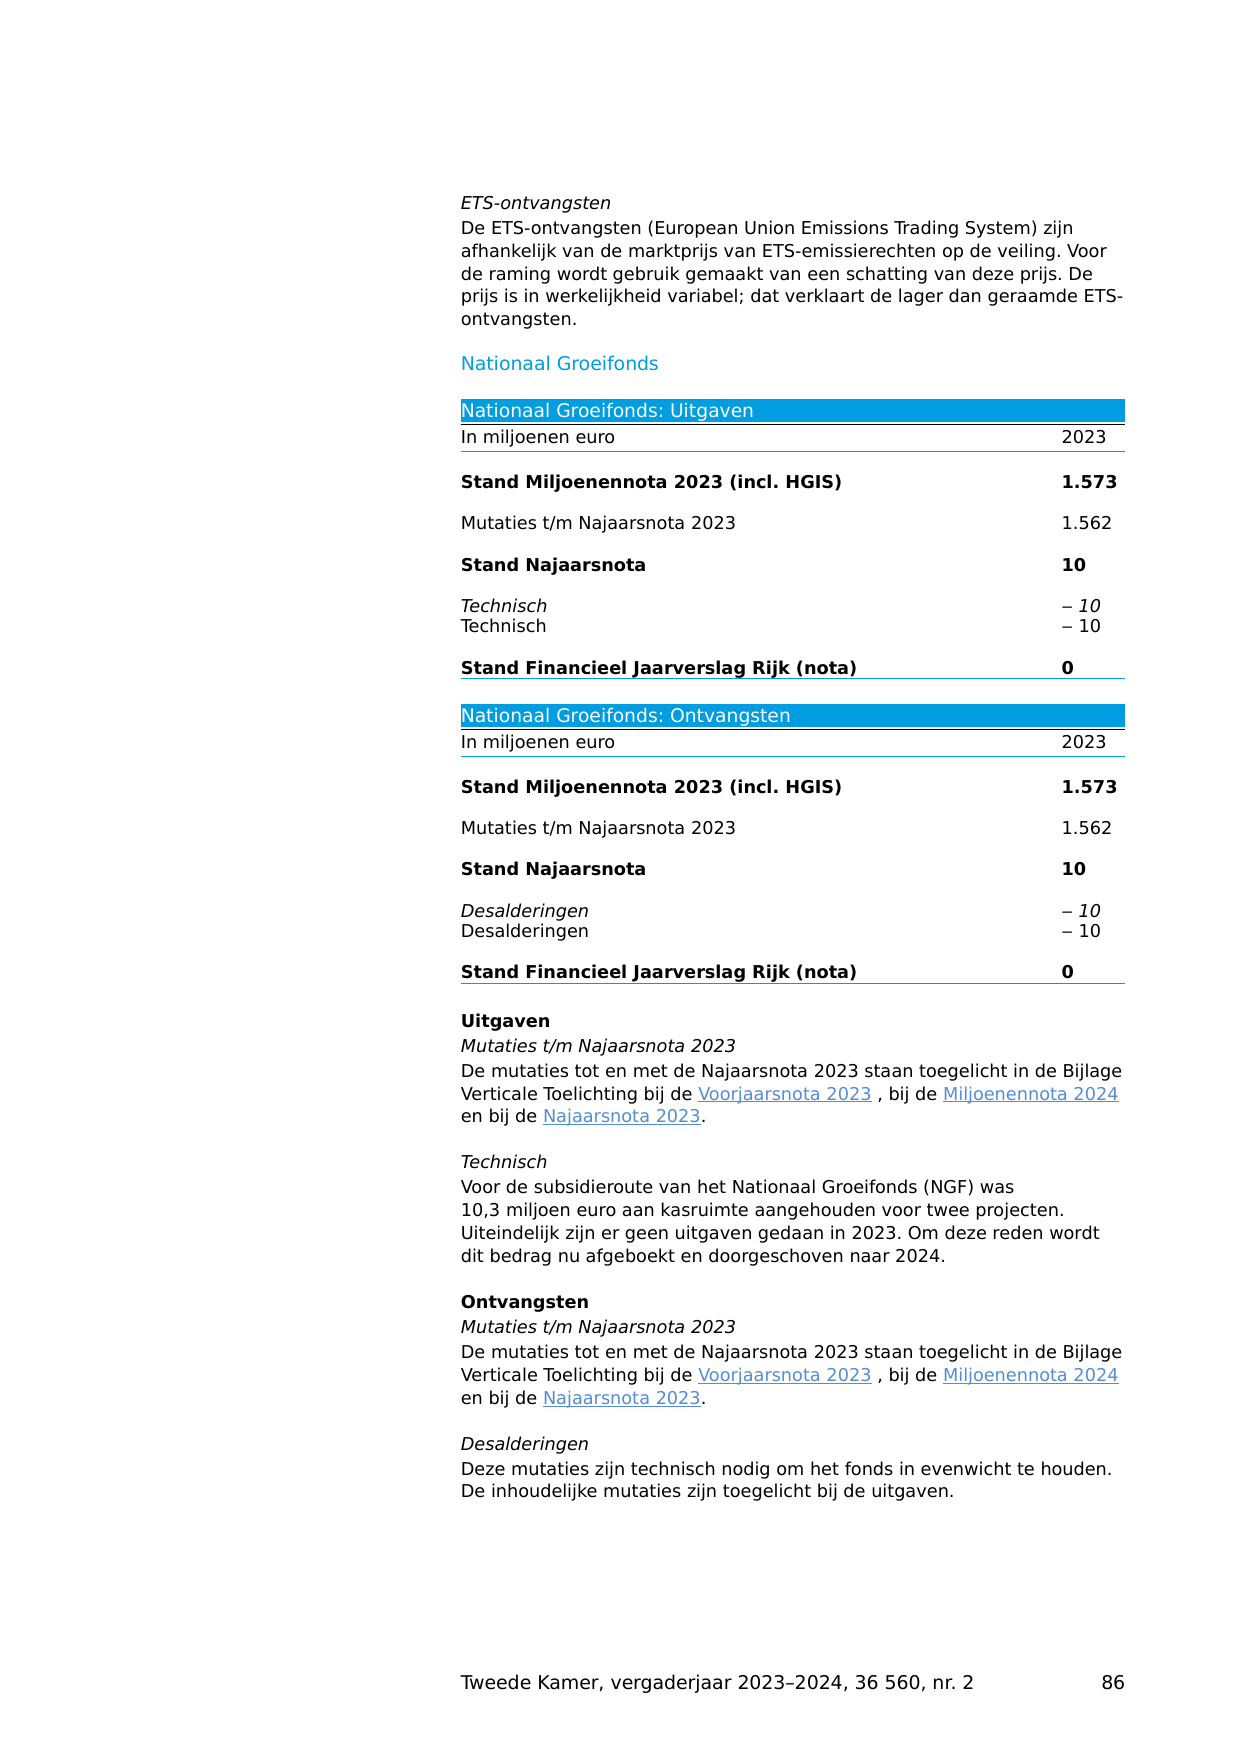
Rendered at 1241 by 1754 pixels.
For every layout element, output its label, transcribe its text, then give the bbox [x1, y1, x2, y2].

title Nationaal Groeifonds [461, 353, 1125, 375]
table_cell [461, 575, 1058, 596]
text Uitgaven [461, 1009, 1125, 1032]
text De mutaties tot en met de Najaarsnota 2023 staan toegelicht in de Bijlage Verticale Toelichting bij de Voorjaarsnota 2023 , bij de Miljoenennota 2024 en bij de Najaarsnota 2023. [461, 1059, 1125, 1127]
table_cell 1.573 [1059, 472, 1125, 493]
table_cell 0 [1059, 658, 1125, 678]
table_cell [461, 757, 1058, 777]
table_cell [461, 452, 1058, 472]
table_cell In miljoenen euro [461, 730, 1058, 756]
table_cell [1059, 575, 1125, 596]
table_cell 2023 [1059, 730, 1125, 756]
table_cell ‒ 10 [1059, 616, 1125, 637]
table_cell In miljoenen euro [461, 425, 1058, 451]
table_cell [1059, 452, 1125, 472]
table_cell 10 [1059, 555, 1125, 575]
table_cell [461, 880, 1058, 901]
table_cell [461, 942, 1058, 962]
table_cell ‒ 10 [1059, 921, 1125, 942]
table_cell Technisch [461, 616, 1058, 637]
text Technisch [461, 1150, 1125, 1173]
table_cell [1059, 493, 1125, 513]
text Ontvangsten [461, 1290, 1125, 1313]
table_cell [1059, 942, 1125, 962]
table_cell [1059, 637, 1125, 658]
text Mutaties t/m Najaarsnota 2023 [461, 1034, 1125, 1057]
table_cell Mutaties t/m Najaarsnota 2023 [461, 513, 1058, 534]
text Desalderingen [461, 1432, 1125, 1454]
table_cell Stand Miljoenennota 2023 (incl. HGIS) [461, 472, 1058, 493]
table_cell Stand Financieel Jaarverslag Rijk (nota) [461, 658, 1058, 678]
table_cell Stand Financieel Jaarverslag Rijk (nota) [461, 963, 1058, 983]
table_cell Desalderingen [461, 901, 1058, 921]
text De ETS-ontvangsten (European Union Emissions Trading System) zijn afhankelijk van de marktprijs van ETS-emissierechten op de veiling. Voor de raming wordt gebruik gemaakt van een schatting van deze prijs. De prijs is in werkelijkheid variabel; dat verklaart de lager dan geraamde ETS-ontvangsten. [461, 216, 1125, 330]
table_cell [461, 798, 1058, 818]
table_cell [1059, 839, 1125, 859]
table_cell [461, 534, 1058, 554]
table_cell [461, 839, 1058, 859]
table_cell ‒ 10 [1059, 901, 1125, 921]
table_cell [1059, 880, 1125, 901]
text Deze mutaties zijn technisch nodig om het fonds in evenwicht te houden. De inhoudelijke mutaties zijn toegelicht bij de uitgaven. [461, 1457, 1125, 1502]
table_cell 1.562 [1059, 513, 1125, 534]
table_cell Mutaties t/m Najaarsnota 2023 [461, 818, 1058, 839]
table_cell [1059, 798, 1125, 818]
text Mutaties t/m Najaarsnota 2023 [461, 1315, 1125, 1338]
table_cell Stand Miljoenennota 2023 (incl. HGIS) [461, 777, 1058, 797]
table_cell Stand Najaarsnota [461, 555, 1058, 575]
table_cell [1059, 534, 1125, 554]
table_cell 1.562 [1059, 818, 1125, 839]
table_cell 1.573 [1059, 777, 1125, 797]
text De mutaties tot en met de Najaarsnota 2023 staan toegelicht in de Bijlage Verticale Toelichting bij de Voorjaarsnota 2023 , bij de Miljoenennota 2024 en bij de Najaarsnota 2023. [461, 1340, 1125, 1409]
table_cell 2023 [1059, 425, 1125, 451]
table_cell Desalderingen [461, 921, 1058, 942]
text ETS-ontvangsten [461, 191, 1125, 214]
table_cell 10 [1059, 859, 1125, 880]
table_cell [461, 493, 1058, 513]
table_cell [461, 637, 1058, 658]
table_cell [1059, 757, 1125, 777]
text Voor de subsidieroute van het Nationaal Groeifonds (NGF) was 10,3 miljoen euro aan kasruimte aangehouden voor twee projecten. Uiteindelijk zijn er geen uitgaven gedaan in 2023. Om deze reden wordt dit bedrag nu afgeboekt en doorgeschoven naar 2024. [461, 1175, 1125, 1267]
table_cell Stand Najaarsnota [461, 859, 1058, 880]
table_cell Technisch [461, 596, 1058, 616]
table_cell ‒ 10 [1059, 596, 1125, 616]
table_cell 0 [1059, 963, 1125, 983]
